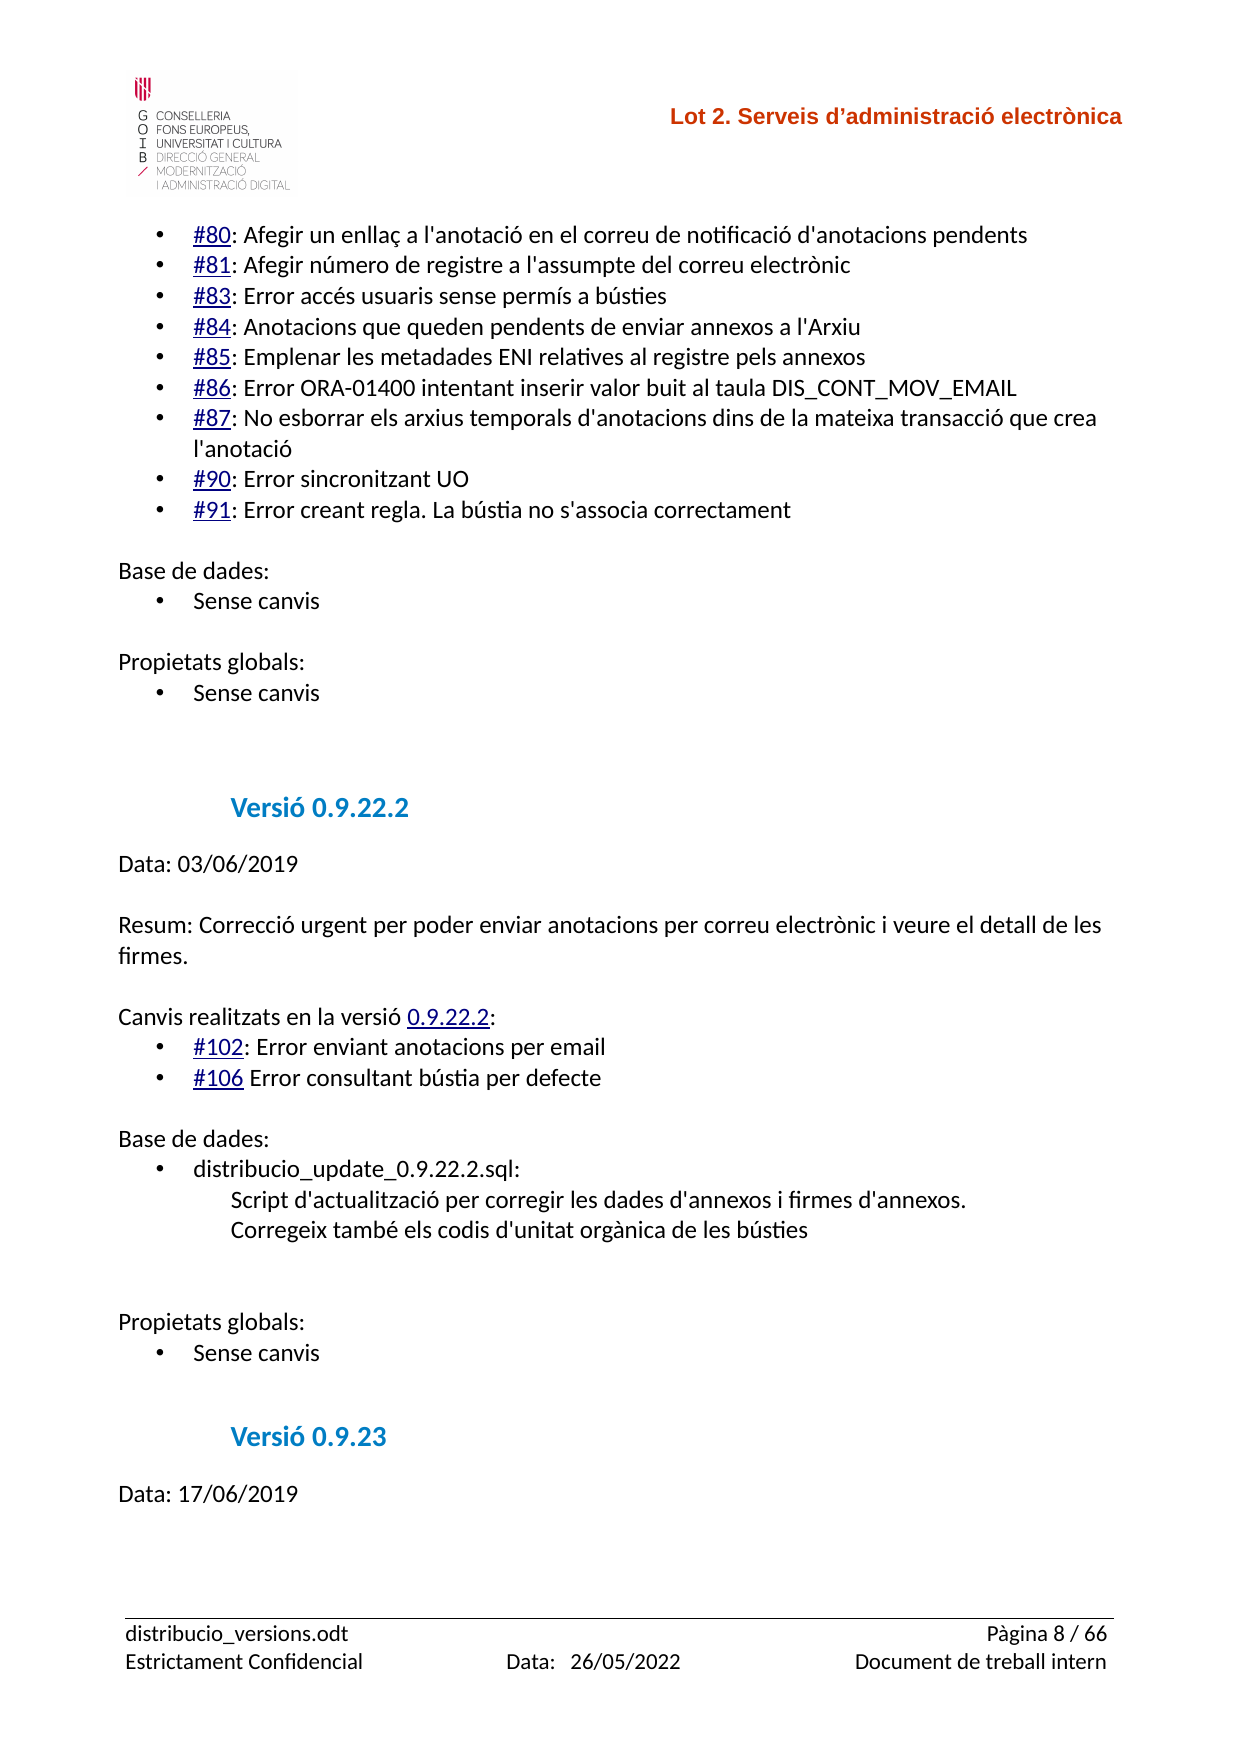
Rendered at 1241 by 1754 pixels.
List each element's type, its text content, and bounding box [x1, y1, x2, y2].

list #85: Emplenar les metadades ENI relatives al registre pels annexos [156, 341, 1122, 372]
text Base de dades: [118, 555, 1122, 585]
list Sense canvis [156, 585, 1122, 616]
text Propietats globals: [118, 646, 1122, 677]
picture [126, 70, 299, 197]
subtitle Versió 0.9.22.2 [153, 789, 1122, 825]
list Sense canvis [156, 677, 1122, 707]
list #84: Anotacions que queden pendents de enviar annexos a l'Arxiu [156, 311, 1122, 341]
list #102: Error enviant anotacions per email [156, 1032, 1122, 1062]
list #83: Error accés usuaris sense permís a bústies [156, 280, 1122, 311]
text Propietats globals: [118, 1306, 1122, 1337]
list #81: Afegir número de registre a l'assumpte del correu electrònic [156, 250, 1122, 280]
list Sense canvis [156, 1337, 1122, 1367]
list #90: Error sincronitzant UO [156, 463, 1122, 494]
text Data: 17/06/2019 [118, 1478, 1122, 1508]
list #87: No esborrar els arxius temporals d'anotacions dins de la mateixa transacció que crea l'anotació [156, 402, 1122, 463]
list #106 Error consultant bústia per defecte [156, 1062, 1122, 1093]
list Script d'actualització per corregir les dades d'annexos i firmes d'annexos. [193, 1184, 1122, 1215]
text Resum: Correcció urgent per poder enviar anotacions per correu electrònic i veure el detall de les firmes. [118, 909, 1122, 971]
list #86: Error ORA-01400 intentant inserir valor buit al taula DIS_CONT_MOV_EMAIL [156, 372, 1122, 402]
text Data: 03/06/2019 [118, 848, 1122, 879]
list distribucio_update_0.9.22.2.sql: [156, 1154, 1122, 1184]
subtitle Versió 0.9.23 [153, 1418, 1122, 1454]
text Canvis realitzats en la versió 0.9.22.2: [118, 1001, 1122, 1032]
list #91: Error creant regla. La bústia no s'associa correctament [156, 494, 1122, 524]
list Corregeix també els codis d'unitat orgànica de les bústies [193, 1215, 1122, 1245]
list #80: Afegir un enllaç a l'anotació en el correu de notificació d'anotacions pendents [156, 219, 1122, 250]
text Base de dades: [118, 1123, 1122, 1154]
